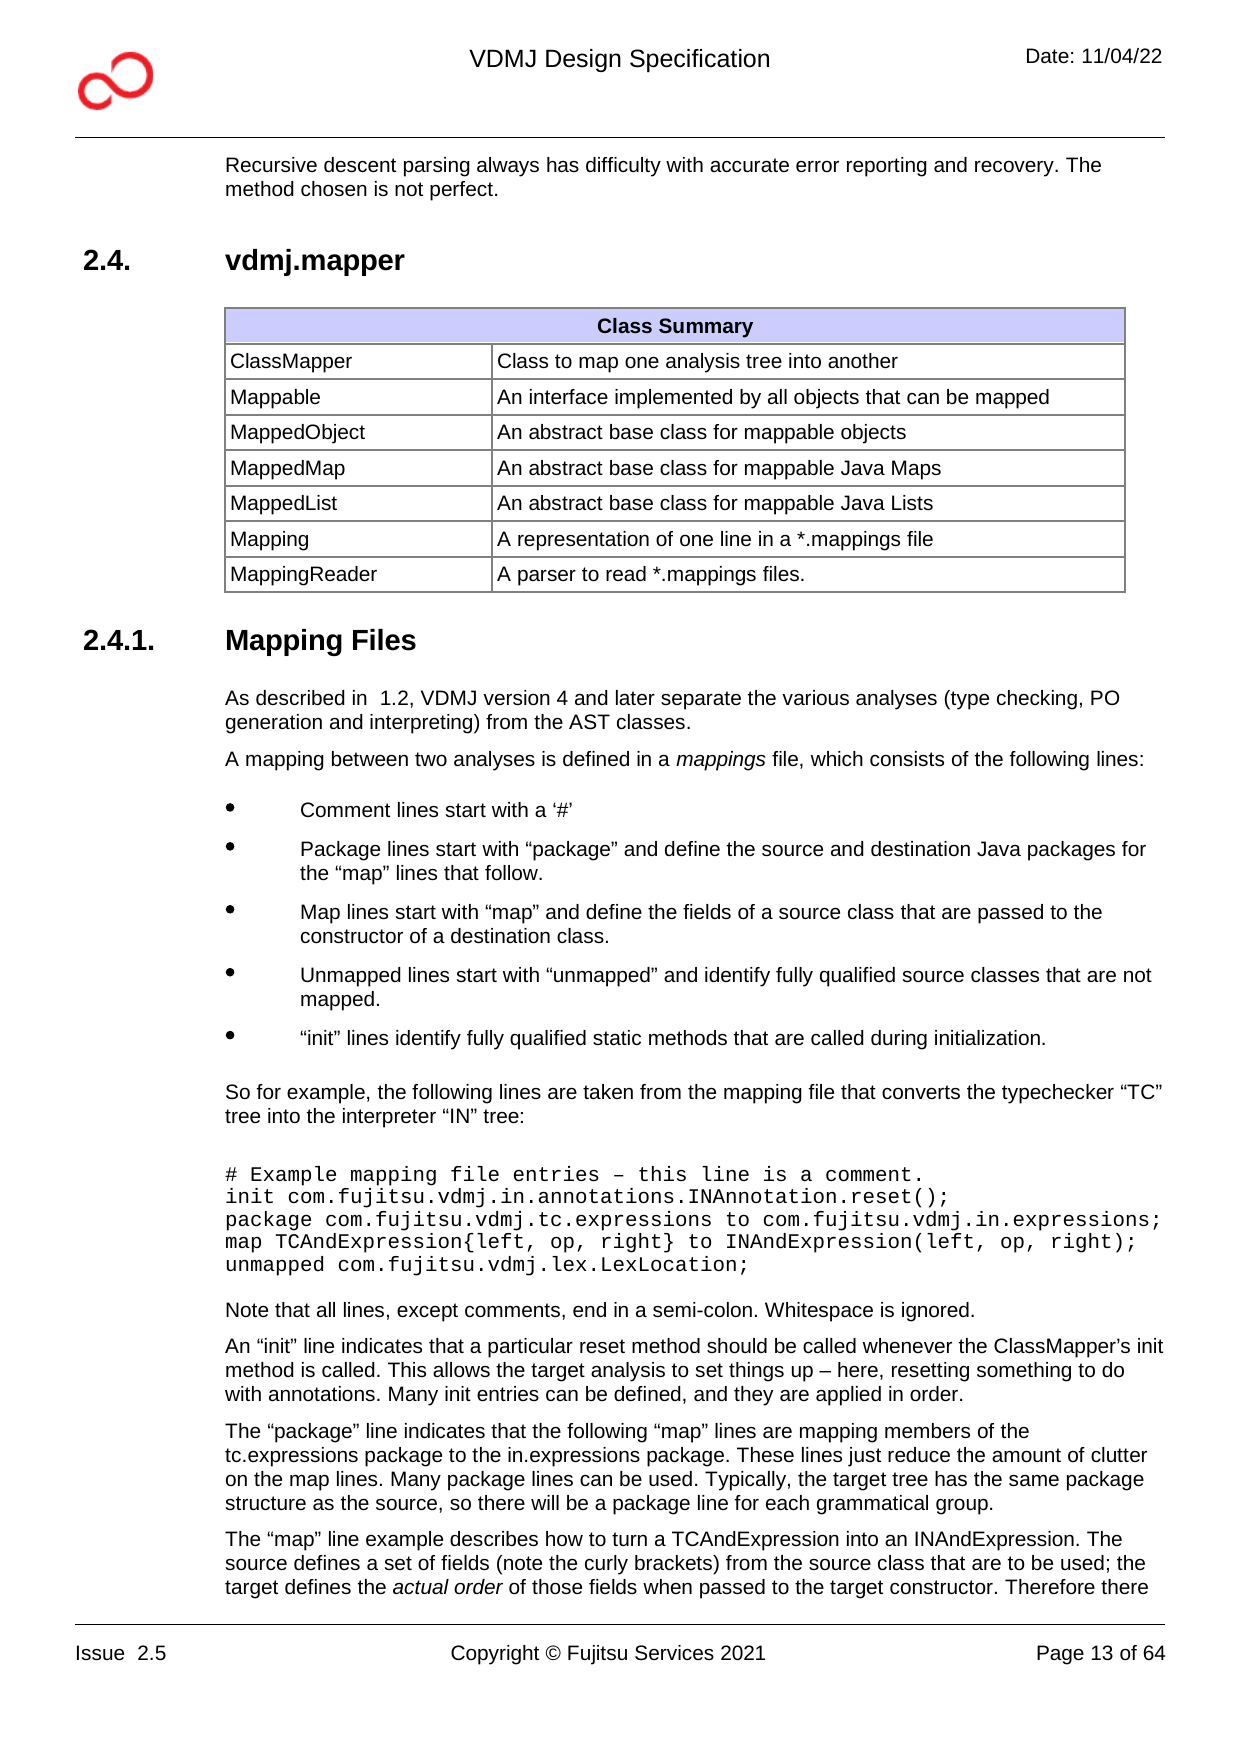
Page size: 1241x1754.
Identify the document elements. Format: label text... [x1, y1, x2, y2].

list “init” lines identify fully qualified static methods that are called during initialization. [225, 1026, 1165, 1050]
text The “map” line example describes how to turn a TCAndExpression into an INAndExpression. The source defines a set of fields (note the curly brackets) from the source class that are to be used; the target defines the actual order of those fields when passed to the target constructor. Therefore there [225, 1527, 1165, 1599]
text Note that all lines, except comments, end in a semi-colon. Whitespace is ignored. [225, 1298, 1165, 1322]
table_cell Mappable [226, 380, 491, 413]
table_cell An abstract base class for mappable objects [493, 416, 1124, 449]
text A mapping between two analyses is defined in a mappings file, which consists of the following lines: [225, 747, 1165, 771]
table_cell MappedMap [226, 451, 491, 484]
picture [78, 44, 153, 120]
table_cell MappedList [226, 487, 491, 520]
list Package lines start with “package” and define the source and destination Java packages for the “map” lines that follow. [225, 837, 1165, 885]
table_cell Class to map one analysis tree into another [493, 345, 1124, 378]
text map TCAndExpression{left, op, right} to INAndExpression(left, op, right); [225, 1231, 1165, 1253]
text unmapped com.fujitsu.vdmj.lex.LexLocation; [225, 1253, 1165, 1276]
text As described in 1.2., VDMJ version 4 and later separate the various analyses (type checking, PO generation and interpreting) from the AST classes. [225, 687, 1165, 734]
list Comment lines start with a ‘#’ [225, 798, 1165, 822]
table_cell A representation of one line in a *.mappings file [493, 522, 1124, 556]
text An “init” line indicates that a particular reset method should be called whenever the ClassMapper’s init method is called. This allows the target analysis to set things up – here, resetting something to do with annotations. Many init entries can be defined, and they are applied in order. [225, 1334, 1165, 1406]
text init com.fujitsu.vdmj.in.annotations.INAnnotation.reset(); [225, 1186, 1165, 1208]
list Unmapped lines start with “unmapped” and identify fully qualified source classes that are not mapped. [225, 963, 1165, 1011]
table_header Class Summary [226, 309, 1124, 342]
table_cell Mapping [226, 522, 491, 556]
table_cell A parser to read *.mappings files. [493, 558, 1124, 591]
table_cell An abstract base class for mappable Java Lists [493, 487, 1124, 520]
table_cell MappedObject [226, 416, 491, 449]
text The “package” line indicates that the following “map” lines are mapping members of the tc.expressions package to the in.expressions package. These lines just reduce the amount of clutter on the map lines. Many package lines can be used. Typically, the target tree has the same package structure as the source, so there will be a package line for each grammatical group. [225, 1419, 1165, 1515]
table_cell An interface implemented by all objects that can be mapped [493, 380, 1124, 413]
subtitle Mapping Files [75, 623, 1165, 657]
subtitle vdmj.mapper [75, 243, 1165, 277]
table_cell An abstract base class for mappable Java Maps [493, 451, 1124, 484]
text package com.fujitsu.vdmj.tc.expressions to com.fujitsu.vdmj.in.expressions; [225, 1208, 1165, 1231]
table_cell ClassMapper [226, 345, 491, 378]
table_cell MappingReader [226, 558, 491, 591]
text So for example, the following lines are taken from the mapping file that converts the typechecker “TC” tree into the interpreter “IN” tree: [225, 1080, 1165, 1128]
text # Example mapping file entries – this line is a comment. [225, 1163, 1165, 1186]
list Map lines start with “map” and define the fields of a source class that are passed to the constructor of a destination class. [225, 900, 1165, 948]
text Recursive descent parsing always has difficulty with accurate error reporting and recovery. The method chosen is not perfect. [225, 153, 1165, 201]
